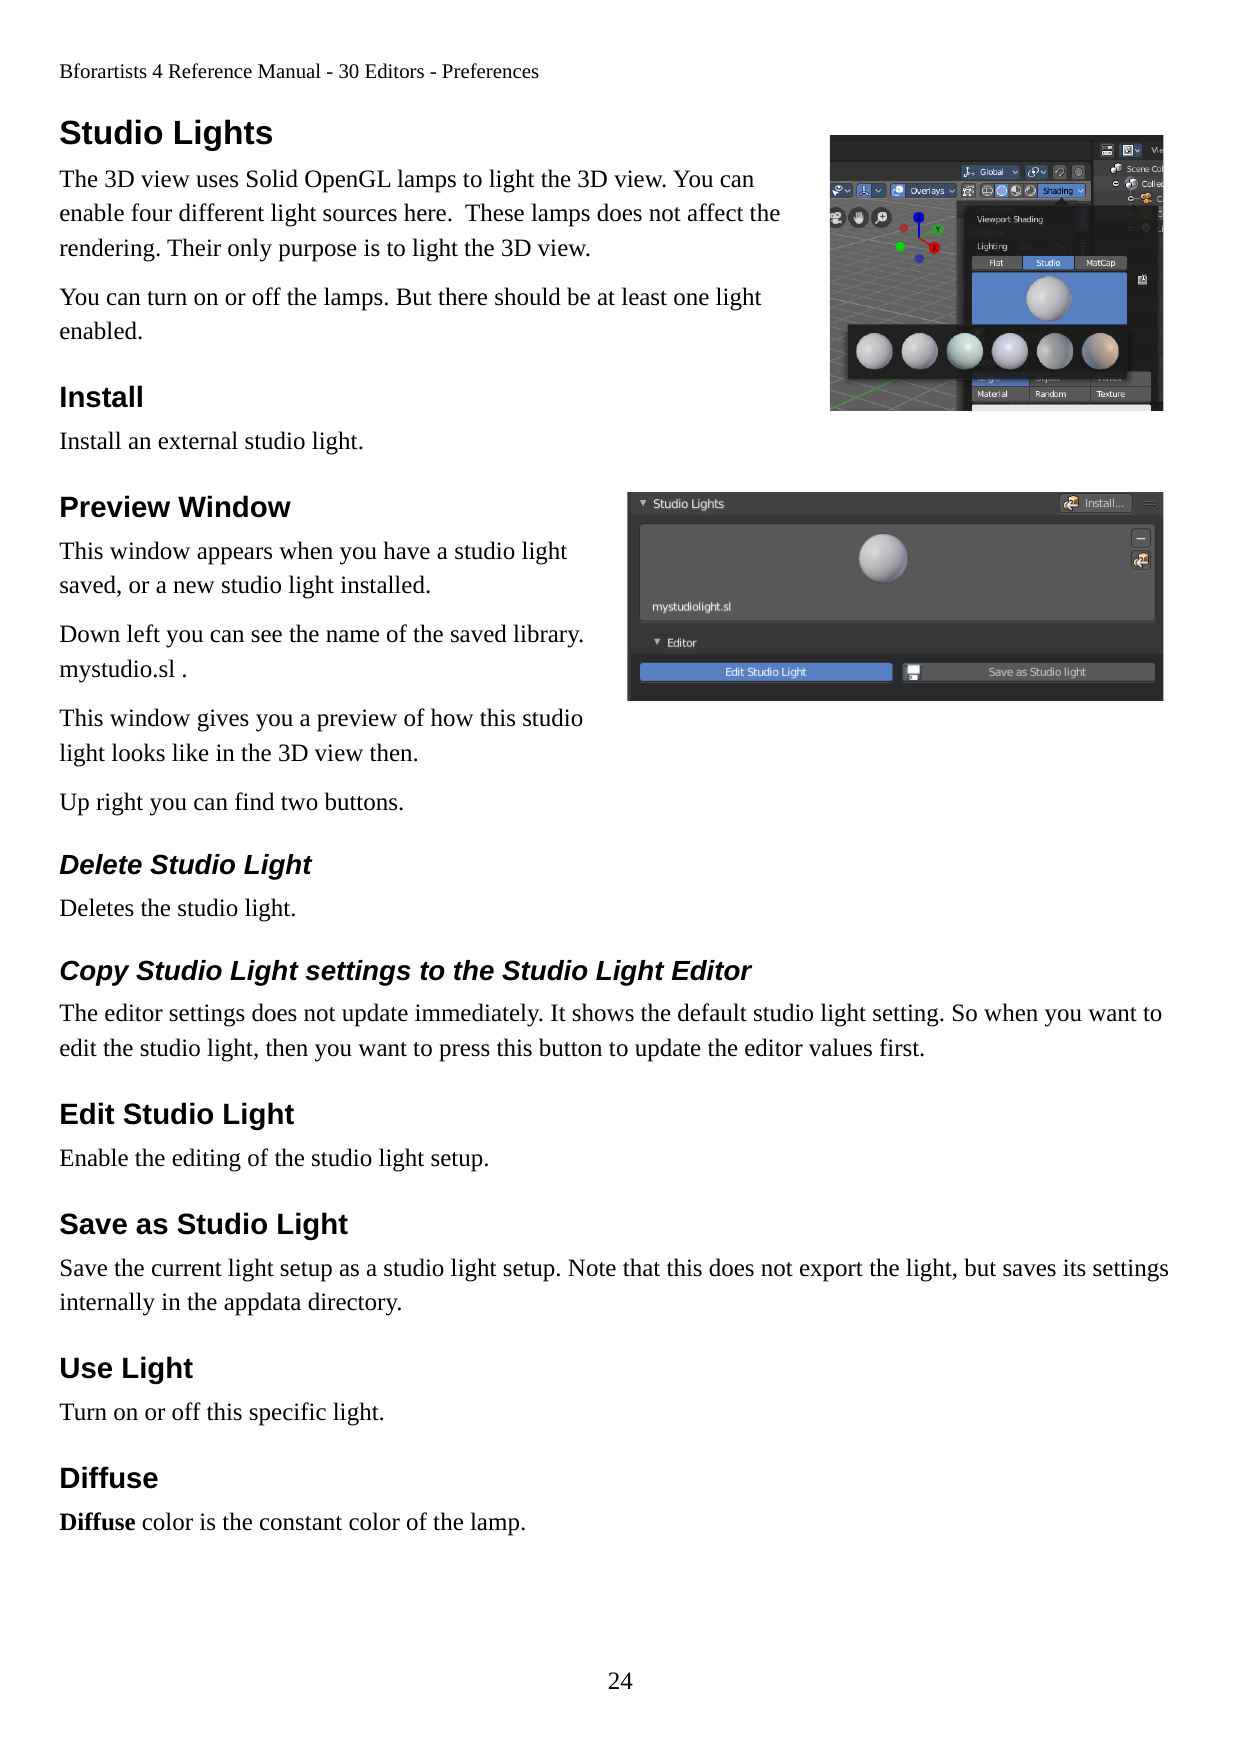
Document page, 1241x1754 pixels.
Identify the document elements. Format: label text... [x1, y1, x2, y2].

text The editor settings does not update immediately. It shows the default studio light setting. So when you want to edit the studio light, then you want to press this button to update the editor values first. [59, 998, 1181, 1062]
text You can turn on or off the lamps. But there should be at least one light enabled. [59, 282, 829, 345]
text Enable the editing of the studio light setup. [59, 1143, 1181, 1172]
subtitle Delete Studio Light [59, 848, 1181, 880]
text Save the current light setup as a studio light setup. Note that this does not export the light, but saves its settings internally in the appdata directory. [59, 1253, 1181, 1316]
subtitle Studio Lights [59, 113, 1181, 151]
text Down left you can see the name of the saved library. mystudio.sl . [59, 619, 627, 683]
subtitle Diffuse [59, 1461, 1181, 1494]
text This window appears when you have a studio light saved, or a new studio light installed. [59, 536, 627, 599]
subtitle Save as Studio Light [59, 1207, 1181, 1240]
text Install an external studio light. [59, 426, 1181, 455]
picture [829, 135, 1164, 411]
subtitle Preview Window [59, 490, 1181, 523]
picture [627, 492, 1164, 701]
text Up right you can find two buttons. [59, 787, 1181, 815]
text Diffuse color is the constant color of the lamp. [59, 1507, 1181, 1536]
subtitle Copy Studio Light settings to the Studio Light Editor [59, 954, 1181, 986]
subtitle Use Light [59, 1351, 1181, 1385]
text This window gives you a preview of how this studio light looks like in the 3D view then. [59, 703, 1181, 766]
text Turn on or off this specific light. [59, 1397, 1181, 1426]
text The 3D view uses Solid OpenGL lamps to light the 3D view. You can enable four different light sources here. These lamps does not affect the rendering. Their only purpose is to light the 3D view. [59, 164, 829, 261]
subtitle Edit Studio Light [59, 1097, 1181, 1130]
text Deletes the studio light. [59, 893, 1181, 921]
subtitle Install [59, 380, 1181, 414]
